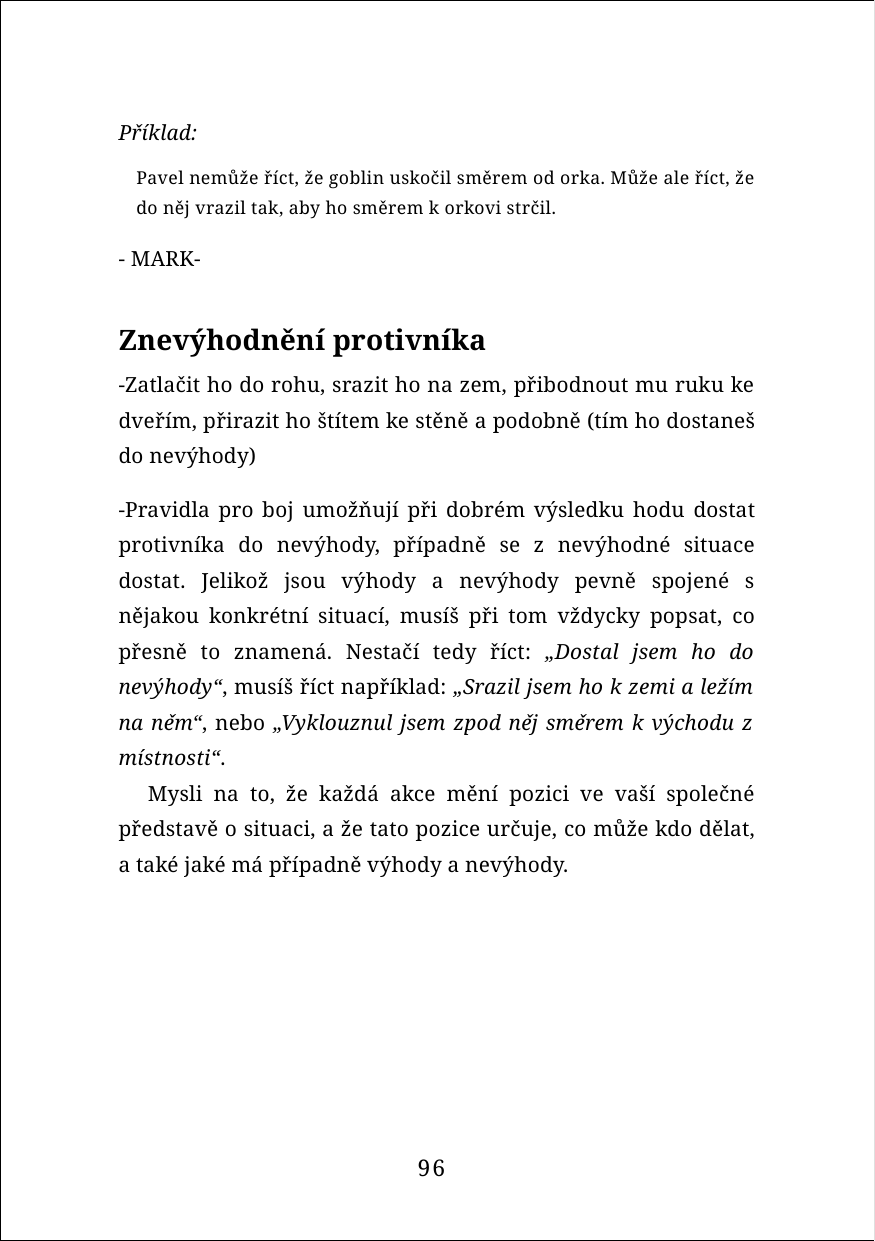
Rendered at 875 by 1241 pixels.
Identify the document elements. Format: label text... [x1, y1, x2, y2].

text -Zatlačit ho do rohu, srazit ho na zem, přibodnout mu ruku ke dveřím, přirazit ho štítem ke stěně a podobně (tím ho dostaneš do nevýhody) [118, 371, 756, 470]
text -Pravidla pro boj umožňují při dobrém výsledku hodu dostat protivníka do nevýhody, případně se z nevýhodné situace dostat. Jelikož jsou výhody a nevýhody pevně spojené s nějakou konkrétní situací, musíš při tom vždycky popsat, co přesně to znamená. Nestačí tedy říct: „Dostal jsem ho do nevýhody“, musíš říct například: „Srazil jsem ho k zemi a ležím na něm“, nebo „Vyklouznul jsem zpod něj směrem k východu z místnosti“. Mysli na to, že každá akce mění pozici ve vaší společné představě o situaci, a že tato pozice určuje, co může kdo dělat, a také jaké má případně výhody a nevýhody. [118, 495, 756, 878]
subtitle Znevýhodnění protivníka [118, 321, 756, 359]
text Pavel nemůže říct, že goblin uskočil směrem od orka. Může ale říct, že do něj vrazil tak, aby ho směrem k orkovi strčil. [136, 166, 756, 220]
text - MARK- [118, 244, 756, 272]
text Příklad: [118, 118, 756, 147]
